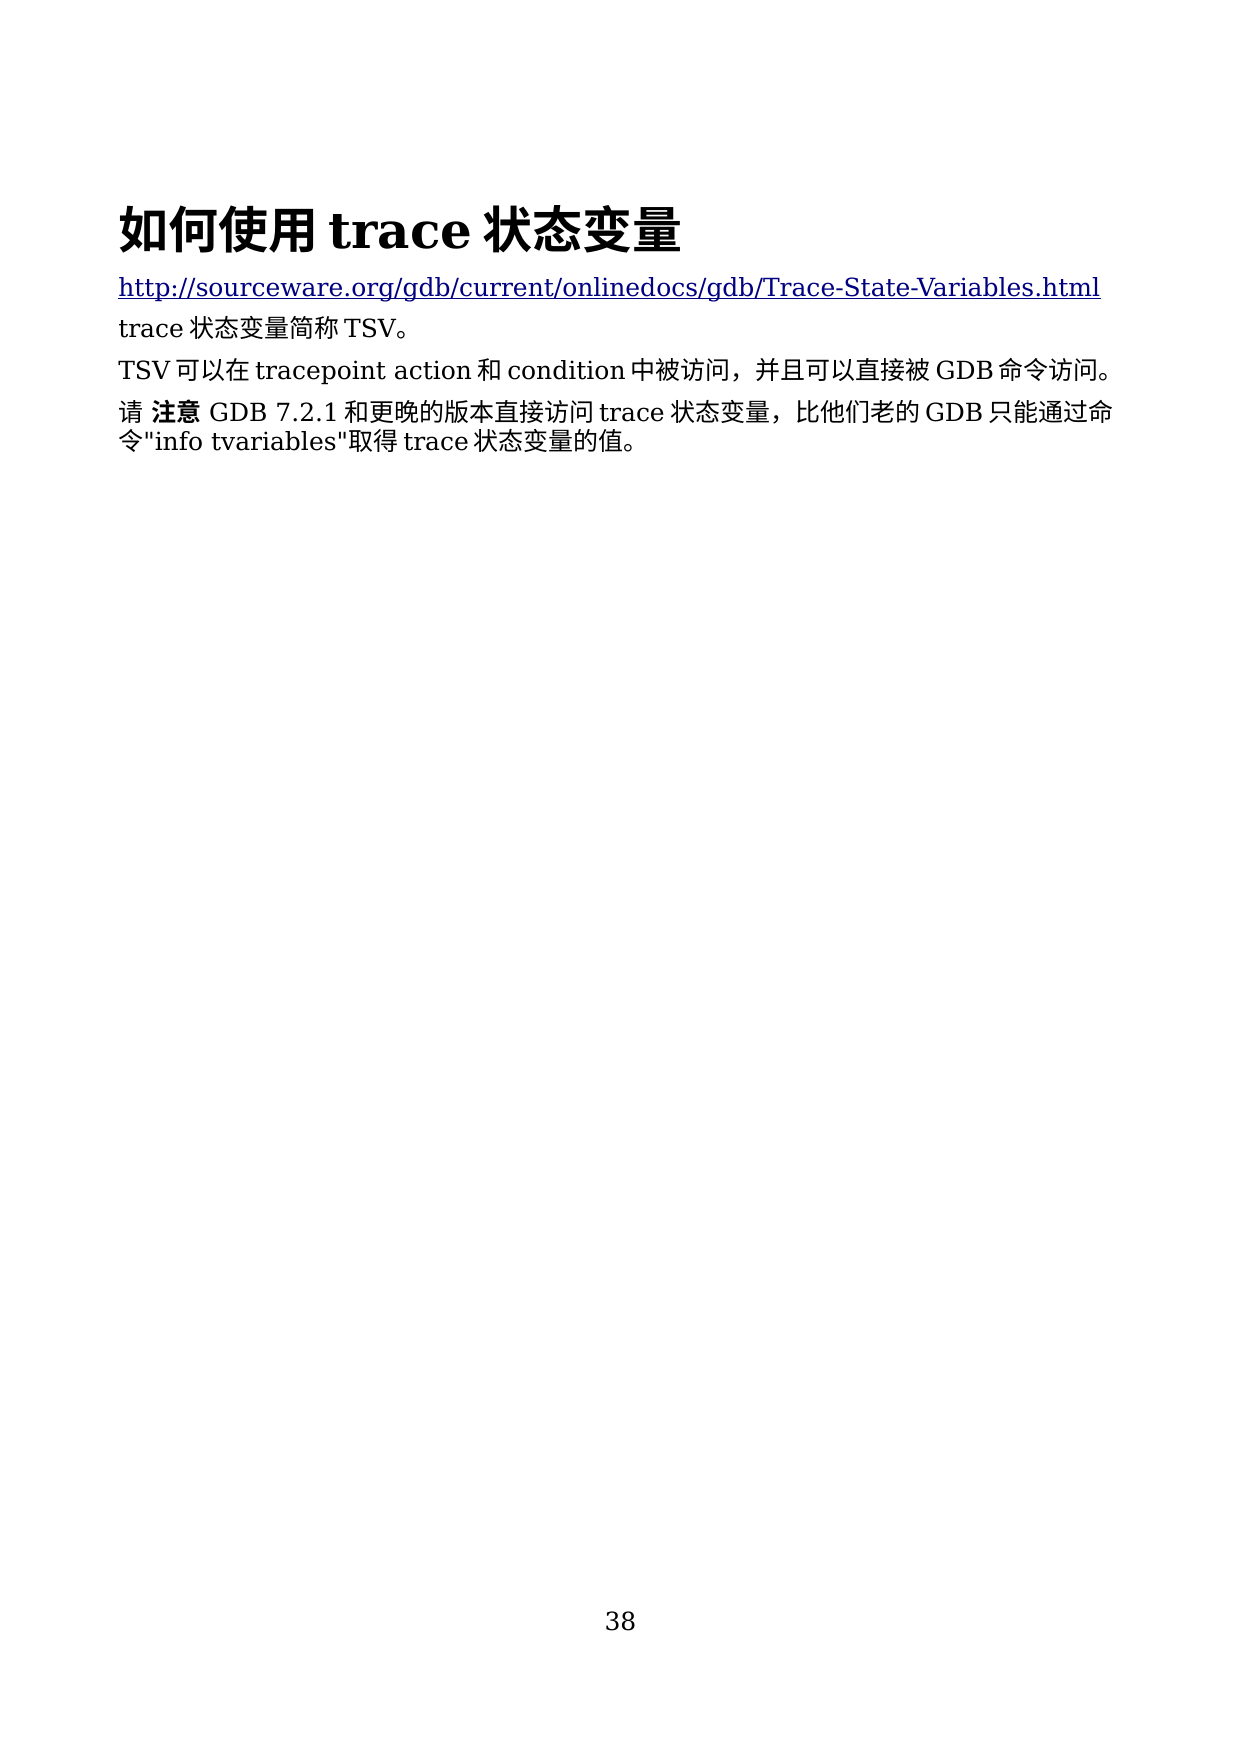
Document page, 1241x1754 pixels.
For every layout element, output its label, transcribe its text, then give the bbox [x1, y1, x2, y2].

text TSV可以在tracepoint action和condition中被访问，并且可以直接被GDB命令访问。 [118, 356, 1122, 386]
text 请 注意 GDB 7.2.1和更晚的版本直接访问trace状态变量，比他们老的GDB只能通过命令"info tvariables"取得trace状态变量的值。 [118, 398, 1122, 456]
text http://sourceware.org/gdb/current/onlinedocs/gdb/Trace-State-Variables.html [118, 273, 1122, 302]
subtitle 如何使用trace状态变量 [118, 202, 1122, 261]
text trace状态变量简称TSV。 [118, 315, 1122, 344]
